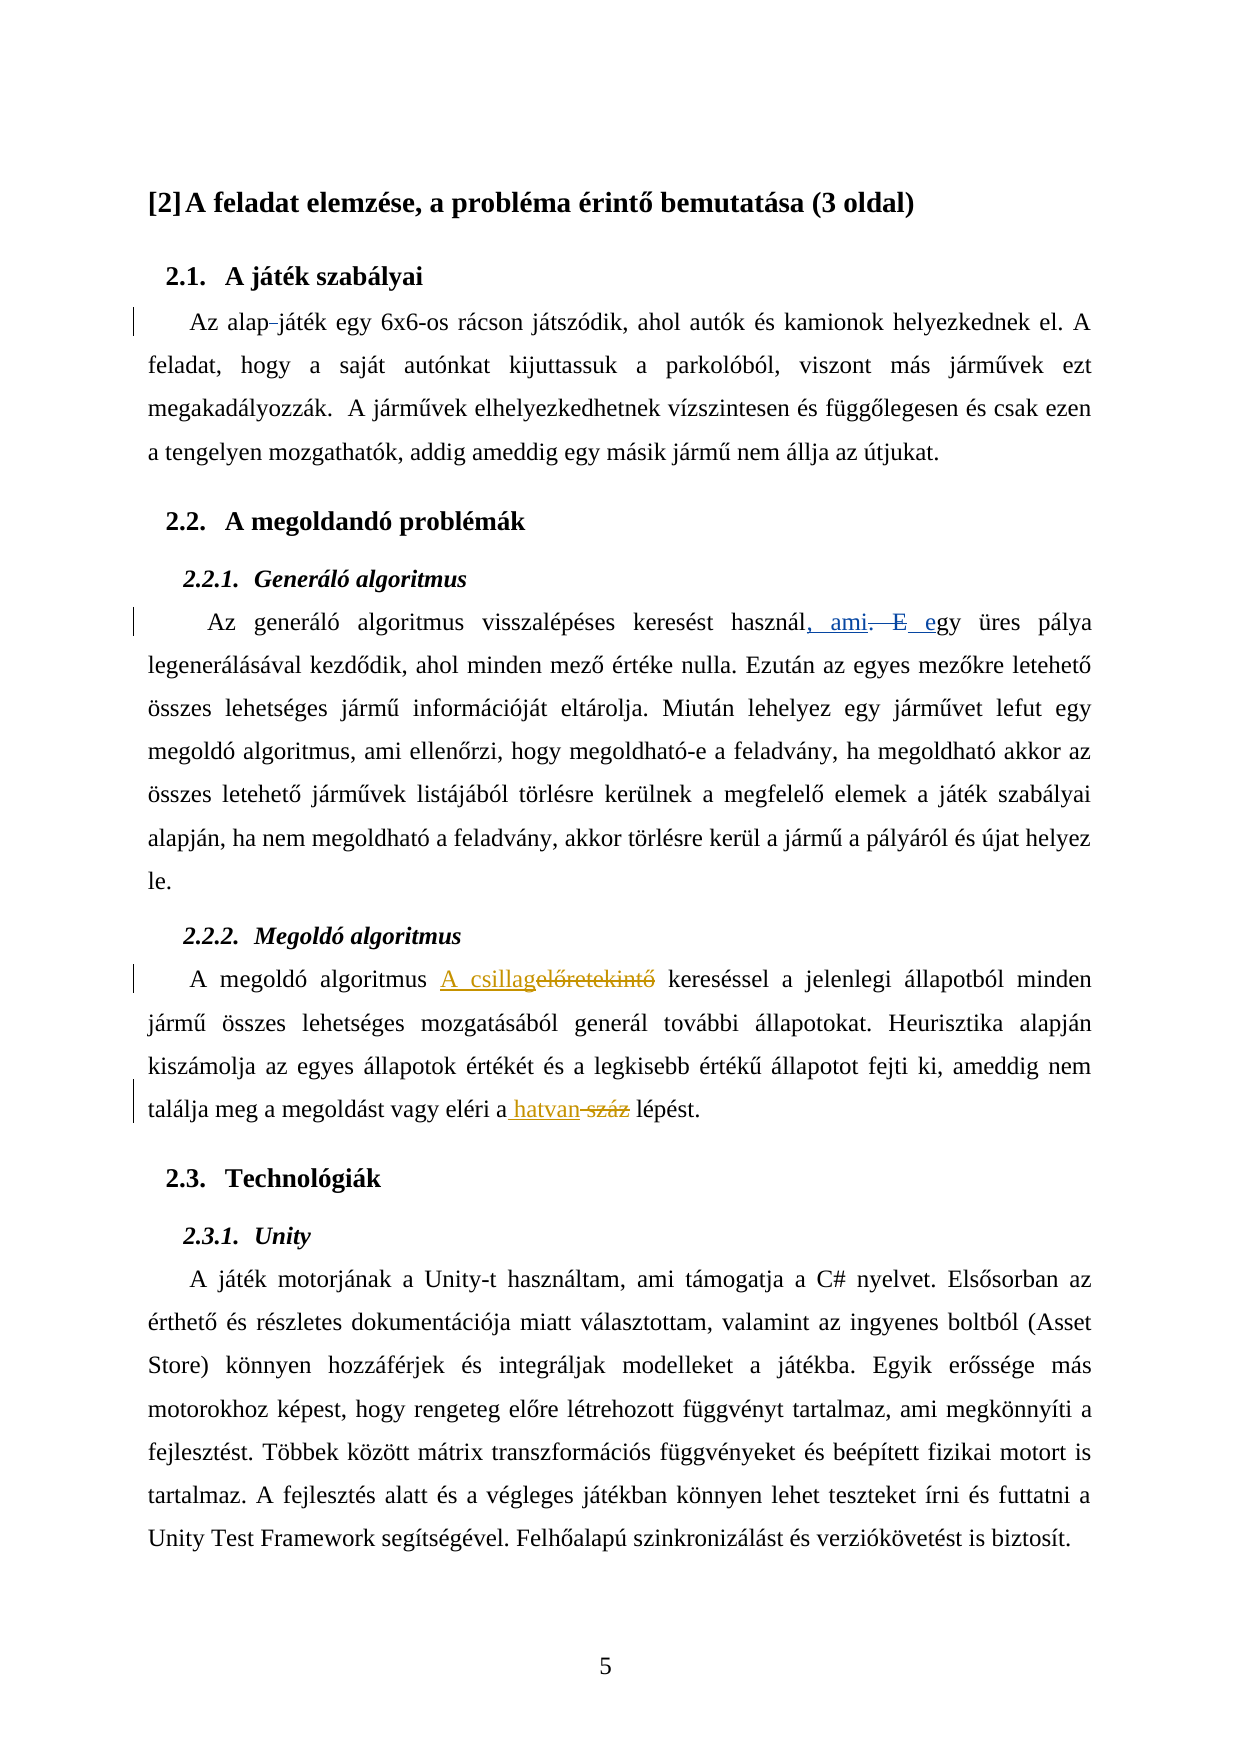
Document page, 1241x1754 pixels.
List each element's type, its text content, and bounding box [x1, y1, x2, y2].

text A játék motorjának a Unity-t használtam, ami támogatja a C# nyelvet. Elsősorban az érthető és részletes dokumentációja miatt választottam, valamint az ingyenes boltból (Asset Store) könnyen hozzáférjek és integráljak modelleket a játékba. Egyik erőssége más motorokhoz képest, hogy rengeteg előre létrehozott függvényt tartalmaz, ami megkönnyíti a fejlesztést. Többek között mátrix transzformációs függvényeket és beépített fizikai motort is tartalmaz. A fejlesztés alatt és a végleges játékban könnyen lehet teszteket írni és futtatni a Unity Test Framework segítségével. Felhőalapú szinkronizálást és verziókövetést is biztosít. [148, 1264, 1092, 1552]
text Az alapjáték egy 6x6-os rácson játszódik, ahol autók és kamionok helyezkednek el. A feladat, hogy a saját autónkat kijuttassuk a parkolóból, viszont más járművek ezt megakadályozzák. A járművek elhelyezkedhetnek vízszintesen és függőlegesen és csak ezen a tengelyen mozgathatók, addig ameddig egy másik jármű nem állja az útjukat. [148, 307, 1092, 465]
subtitle Megoldó algoritmus [183, 921, 1092, 950]
subtitle A játék szabályai [165, 261, 1092, 292]
text Az generáló algoritmus visszalépéses keresést használ, ami egy üres pálya legenerálásával kezdődik, ahol minden mező értéke nulla. Ezután az egyes mezőkre letehető összes lehetséges jármű információját eltárolja. Miután lehelyez egy járművet lefut egy megoldó algoritmus, ami ellenőrzi, hogy megoldható-e a feladvány, ha megoldható akkor az összes letehető járművek listájából törlésre kerülnek a megfelelő elemek a játék szabályai alapján, ha nem megoldható a feladvány, akkor törlésre kerül a jármű a pályáról és újat helyez le. [148, 607, 1092, 894]
subtitle Generáló algoritmus [183, 564, 1092, 593]
list A feladat elemzése, a probléma érintő bemutatása (3 oldal) [148, 185, 1092, 219]
subtitle A megoldandó problémák [165, 505, 1092, 536]
subtitle Technológiák [165, 1162, 1092, 1193]
text A megoldó algoritmus A csillag kereséssel a jelenlegi állapotból minden jármű összes lehetséges mozgatásából generál további állapotokat. Heurisztika alapján kiszámolja az egyes állapotok értékét és a legkisebb értékű állapotot fejti ki, ameddig nem találja meg a megoldást vagy eléri a hatvan lépést. [148, 964, 1092, 1123]
subtitle Unity [183, 1221, 1092, 1250]
